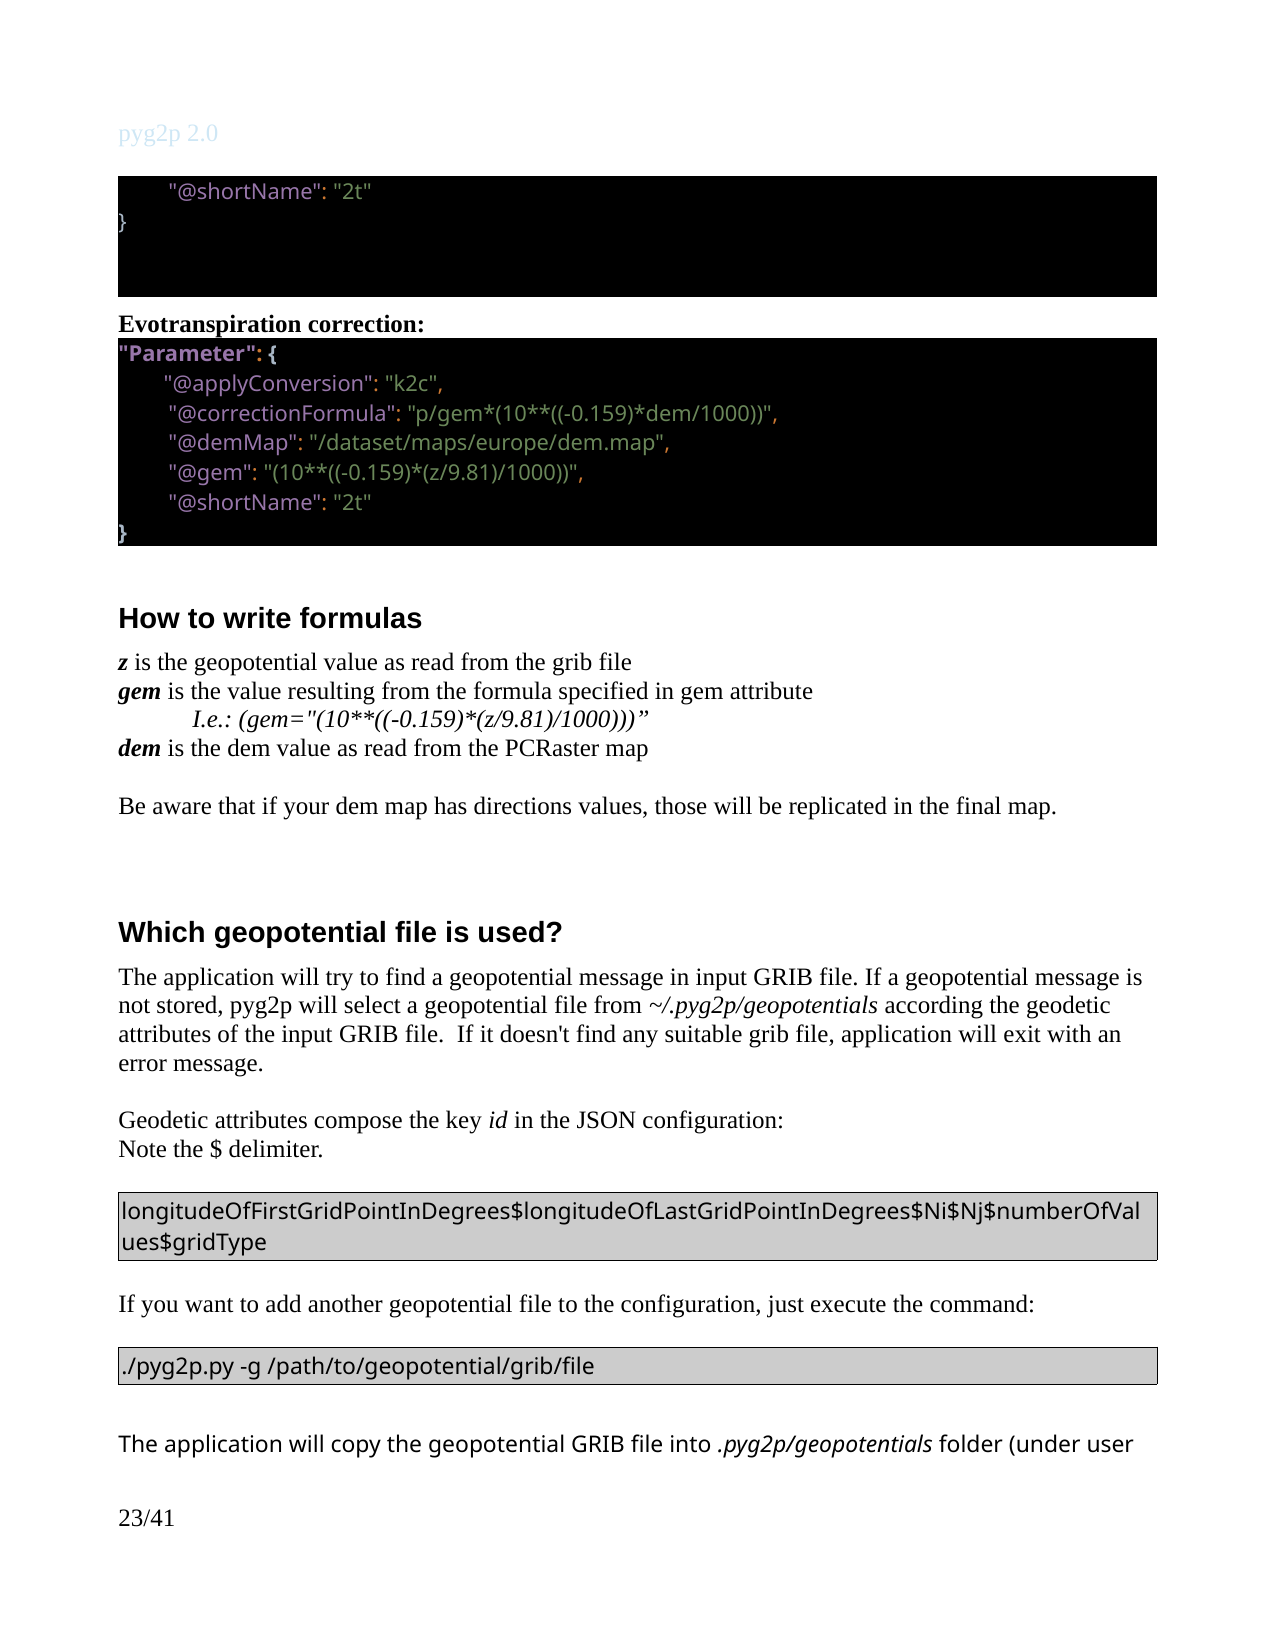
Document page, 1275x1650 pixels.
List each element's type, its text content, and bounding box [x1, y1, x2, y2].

text "@gem": "(10**((-0.159)*(z/9.81)/1000))", [118, 457, 1157, 487]
text Geodetic attributes compose the key id in the JSON configuration: [118, 1105, 1157, 1134]
text "@shortName": "2t" [118, 176, 1157, 206]
text dem is the dem value as read from the PCRaster map [118, 733, 1157, 762]
text } [118, 517, 1157, 546]
text "@applyConversion": "k2c", [118, 368, 1157, 397]
text } [118, 206, 1157, 236]
text If you want to add another geopotential file to the configuration, just execute the command: [118, 1289, 1157, 1318]
text Evotranspiration correction: [118, 309, 1157, 338]
text Note the $ delimiter. [118, 1134, 1157, 1163]
text "Parameter": { [118, 338, 1157, 368]
text ./pyg2p.py -g /path/to/geopotential/grib/file [119, 1348, 1157, 1384]
text Be aware that if your dem map has directions values, those will be replicated in the final map. [118, 791, 1157, 819]
text "@shortName": "2t" [118, 487, 1157, 517]
subtitle Which geopotential file is used? [118, 916, 1157, 949]
subtitle How to write formulas [118, 601, 1157, 634]
text The application will copy the geopotential GRIB file into .pyg2p/geopotentials folder (under user [118, 1428, 1157, 1459]
text longitudeOfFirstGridPointInDegrees$longitudeOfLastGridPointInDegrees$Ni$Nj$numberOfValues$gridType [119, 1193, 1157, 1260]
text "@demMap": "/dataset/maps/europe/dem.map", [118, 427, 1157, 457]
text gem is the value resulting from the formula specified in gem attribute I.e.: (gem="(10**((-0.159)*(z/9.81)/1000)))” [118, 676, 1157, 733]
text "@correctionFormula": "p/gem*(10**((-0.159)*dem/1000))", [118, 397, 1157, 427]
text z is the geopotential value as read from the grib file [118, 647, 1157, 676]
text The application will try to find a geopotential message in input GRIB file. If a geopotential message is not stored, pyg2p will select a geopotential file from ~/.pyg2p/geopotentials according the geodetic attributes of the input GRIB file. If it doesn't find any suitable grib file, application will exit with an error message. [118, 962, 1157, 1077]
